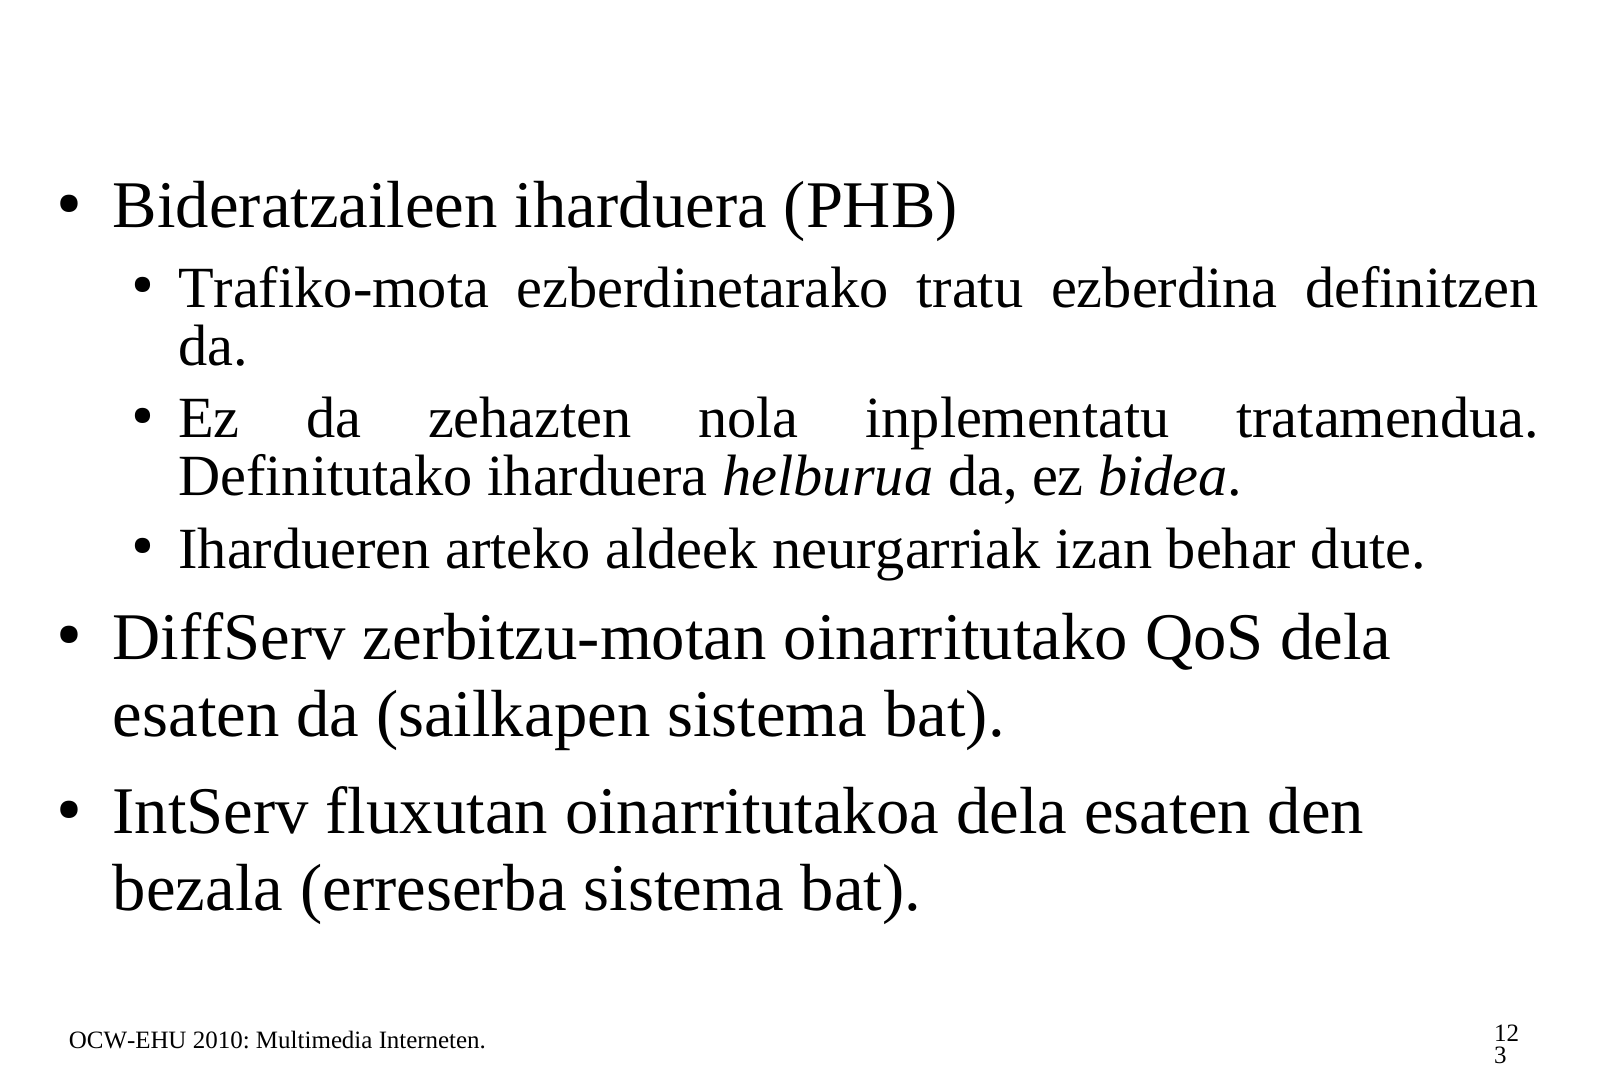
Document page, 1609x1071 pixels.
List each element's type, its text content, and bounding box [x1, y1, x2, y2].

list Bideratzaileen iharduera (PHB) Trafiko-mota ezberdinetarako tratu ezberdina definitzen da. Ez da zehazten nola inplementatu tratamendua. Definitutako iharduera helburua da, ez bidea. Ihardueren arteko aldeek neurgarriak izan behar dute. DiffServ zerbitzu-motan oinarritutako QoS dela esaten da (sailkapen sistema bat). IntServ fluxutan oinarritutakoa dela esaten den bezala (erreserba sistema bat). [41, 160, 1555, 999]
